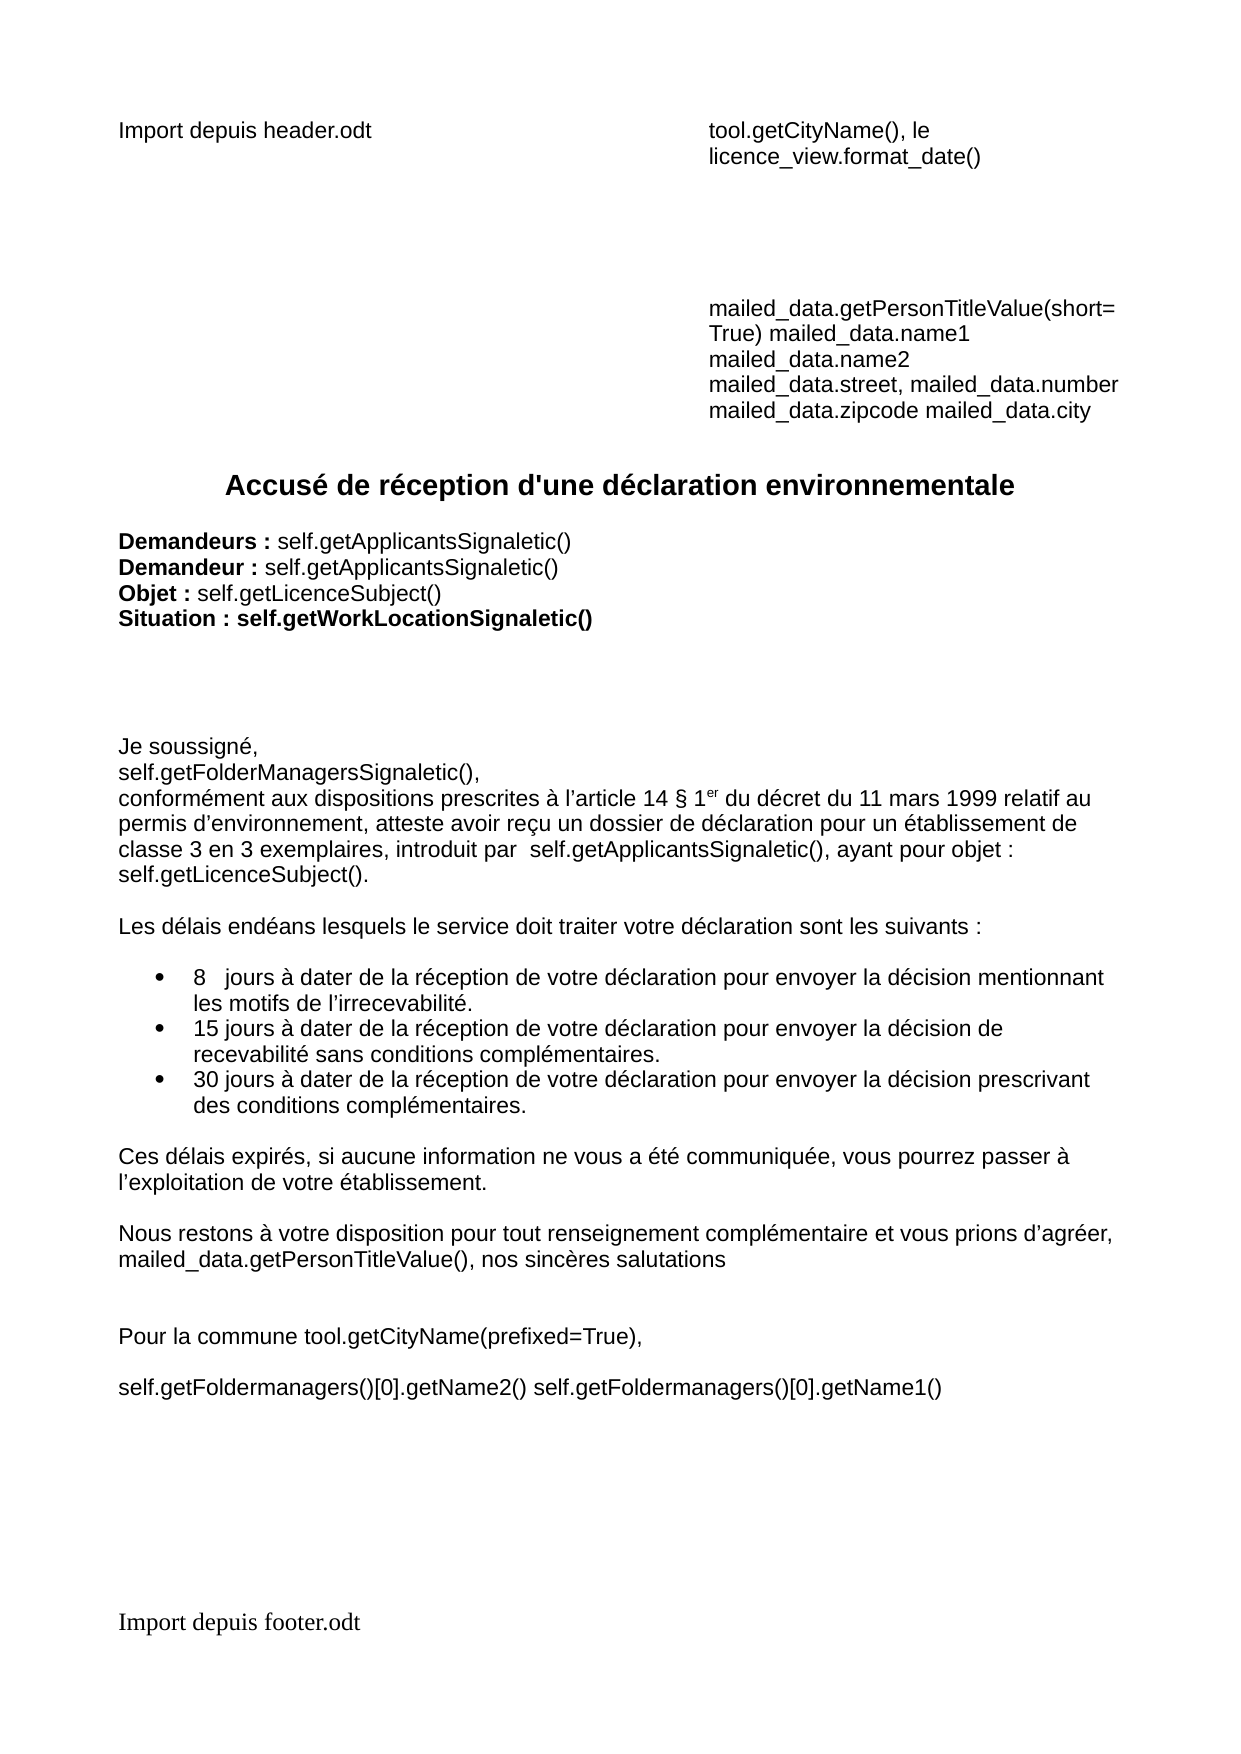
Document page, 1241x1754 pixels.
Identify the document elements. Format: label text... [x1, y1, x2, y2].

text Situation : self.getWorkLocationSignaletic() [118, 606, 1122, 631]
title Accusé de réception d'une déclaration environnementale [118, 468, 1122, 501]
list 15 jours à dater de la réception de votre déclaration pour envoyer la décision de recevabilité sans conditions complémentaires. [156, 1016, 1122, 1067]
text conformément aux dispositions prescrites à l’article 14 § 1er du décret du 11 mars 1999 relatif au permis d’environnement, atteste avoir reçu un dossier de déclaration pour un établissement de classe 3 en 3 exemplaires, introduit par self.getApplicantsSignaletic(), ayant pour objet : self.getLicenceSubject(). [118, 785, 1122, 888]
text Nous restons à votre disposition pour tout renseignement complémentaire et vous prions d’agréer, mailed_data.getPersonTitleValue(), nos sincères salutations [118, 1221, 1122, 1272]
text self.getFoldermanagers()[0].getName2() self.getFoldermanagers()[0].getName1() [118, 1374, 1122, 1400]
list 8 jours à dater de la réception de votre déclaration pour envoyer la décision mentionnant les motifs de l’irrecevabilité. [156, 964, 1122, 1016]
table_header tool.getCityName(), le licence_view.format_date() mailed_data.getPersonTitleValue(short=True) mailed_data.name1 mailed_data.name2 mailed_data.street, mailed_data.number mailed_data.zipcode mailed_data.city [709, 118, 1128, 436]
text self.getFolderManagersSignaletic(), [118, 759, 1122, 785]
list 30 jours à dater de la réception de votre déclaration pour envoyer la décision prescrivant des conditions complémentaires. [156, 1067, 1122, 1118]
text Les délais endéans lesquels le service doit traiter votre déclaration sont les suivants : [118, 913, 1122, 939]
text Objet : self.getLicenceSubject() [118, 580, 1122, 606]
text Ces délais expirés, si aucune information ne vous a été communiquée, vous pourrez passer à l’exploitation de votre établissement. [118, 1144, 1122, 1195]
text Je soussigné, [118, 734, 1122, 759]
text Demandeur : self.getApplicantsSignaletic() [118, 554, 1122, 580]
table_header Import depuis header.odt [118, 118, 708, 436]
text Demandeurs : self.getApplicantsSignaletic() [118, 529, 1122, 554]
text Pour la commune tool.getCityName(prefixed=True), [118, 1323, 1122, 1349]
